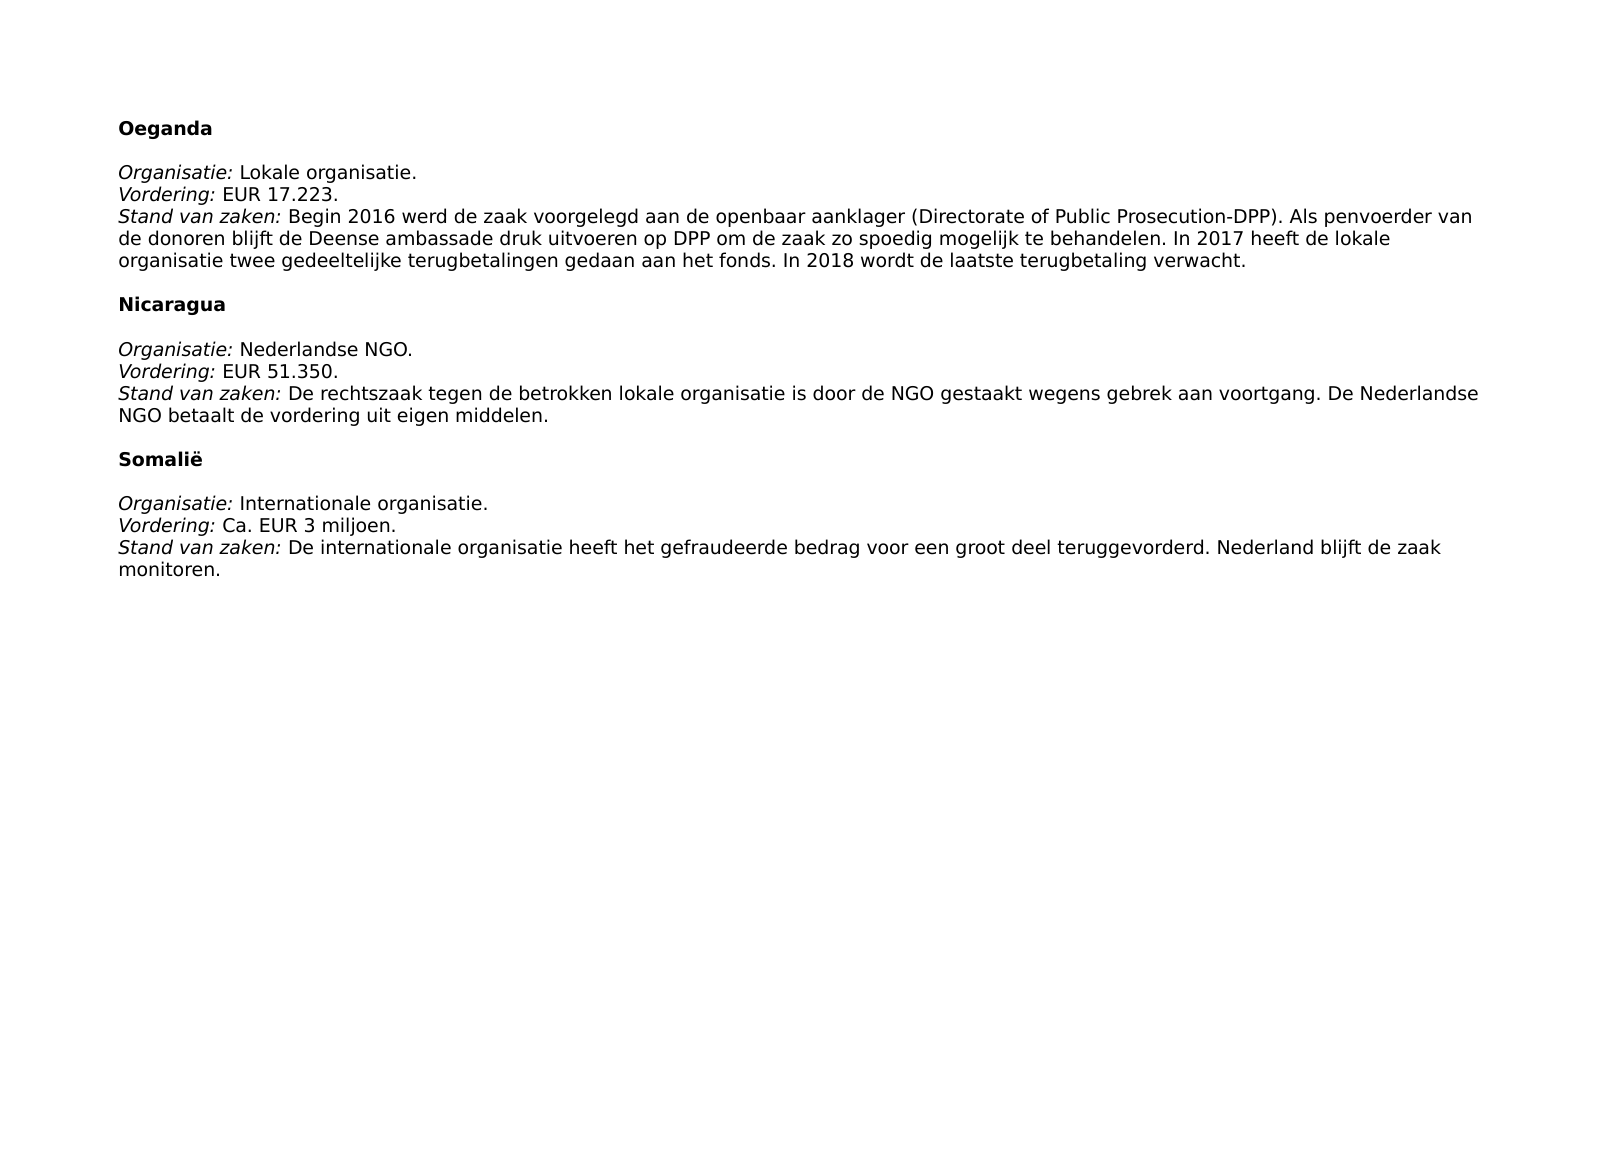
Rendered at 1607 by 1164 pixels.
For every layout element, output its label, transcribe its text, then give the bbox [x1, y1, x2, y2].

text Stand van zaken: De rechtszaak tegen de betrokken lokale organisatie is door de NGO gestaakt wegens gebrek aan voortgang. De Nederlandse NGO betaalt de vordering uit eigen middelen. [118, 382, 1488, 426]
subtitle Nicaragua [118, 294, 1488, 316]
subtitle Oeganda [118, 118, 1488, 140]
text Organisatie: Internationale organisatie. [118, 493, 1488, 515]
text Organisatie: Lokale organisatie. [118, 162, 1488, 184]
text Vordering: Ca. EUR 3 miljoen. [118, 515, 1488, 537]
text Vordering: EUR 51.350. [118, 361, 1488, 382]
text Vordering: EUR 17.223. [118, 184, 1488, 206]
text Organisatie: Nederlandse NGO. [118, 338, 1488, 361]
subtitle Somalië [118, 449, 1488, 471]
text Stand van zaken: Begin 2016 werd de zaak voorgelegd aan de openbaar aanklager (Directorate of Public Prosecution-DPP). Als penvoerder van de donoren blijft de Deense ambassade druk uitvoeren op DPP om de zaak zo spoedig mogelijk te behandelen. In 2017 heeft de lokale organisatie twee gedeeltelijke terugbetalingen gedaan aan het fonds. In 2018 wordt de laatste terugbetaling verwacht. [118, 206, 1488, 272]
text Stand van zaken: De internationale organisatie heeft het gefraudeerde bedrag voor een groot deel teruggevorderd. Nederland blijft de zaak monitoren. [118, 537, 1488, 581]
